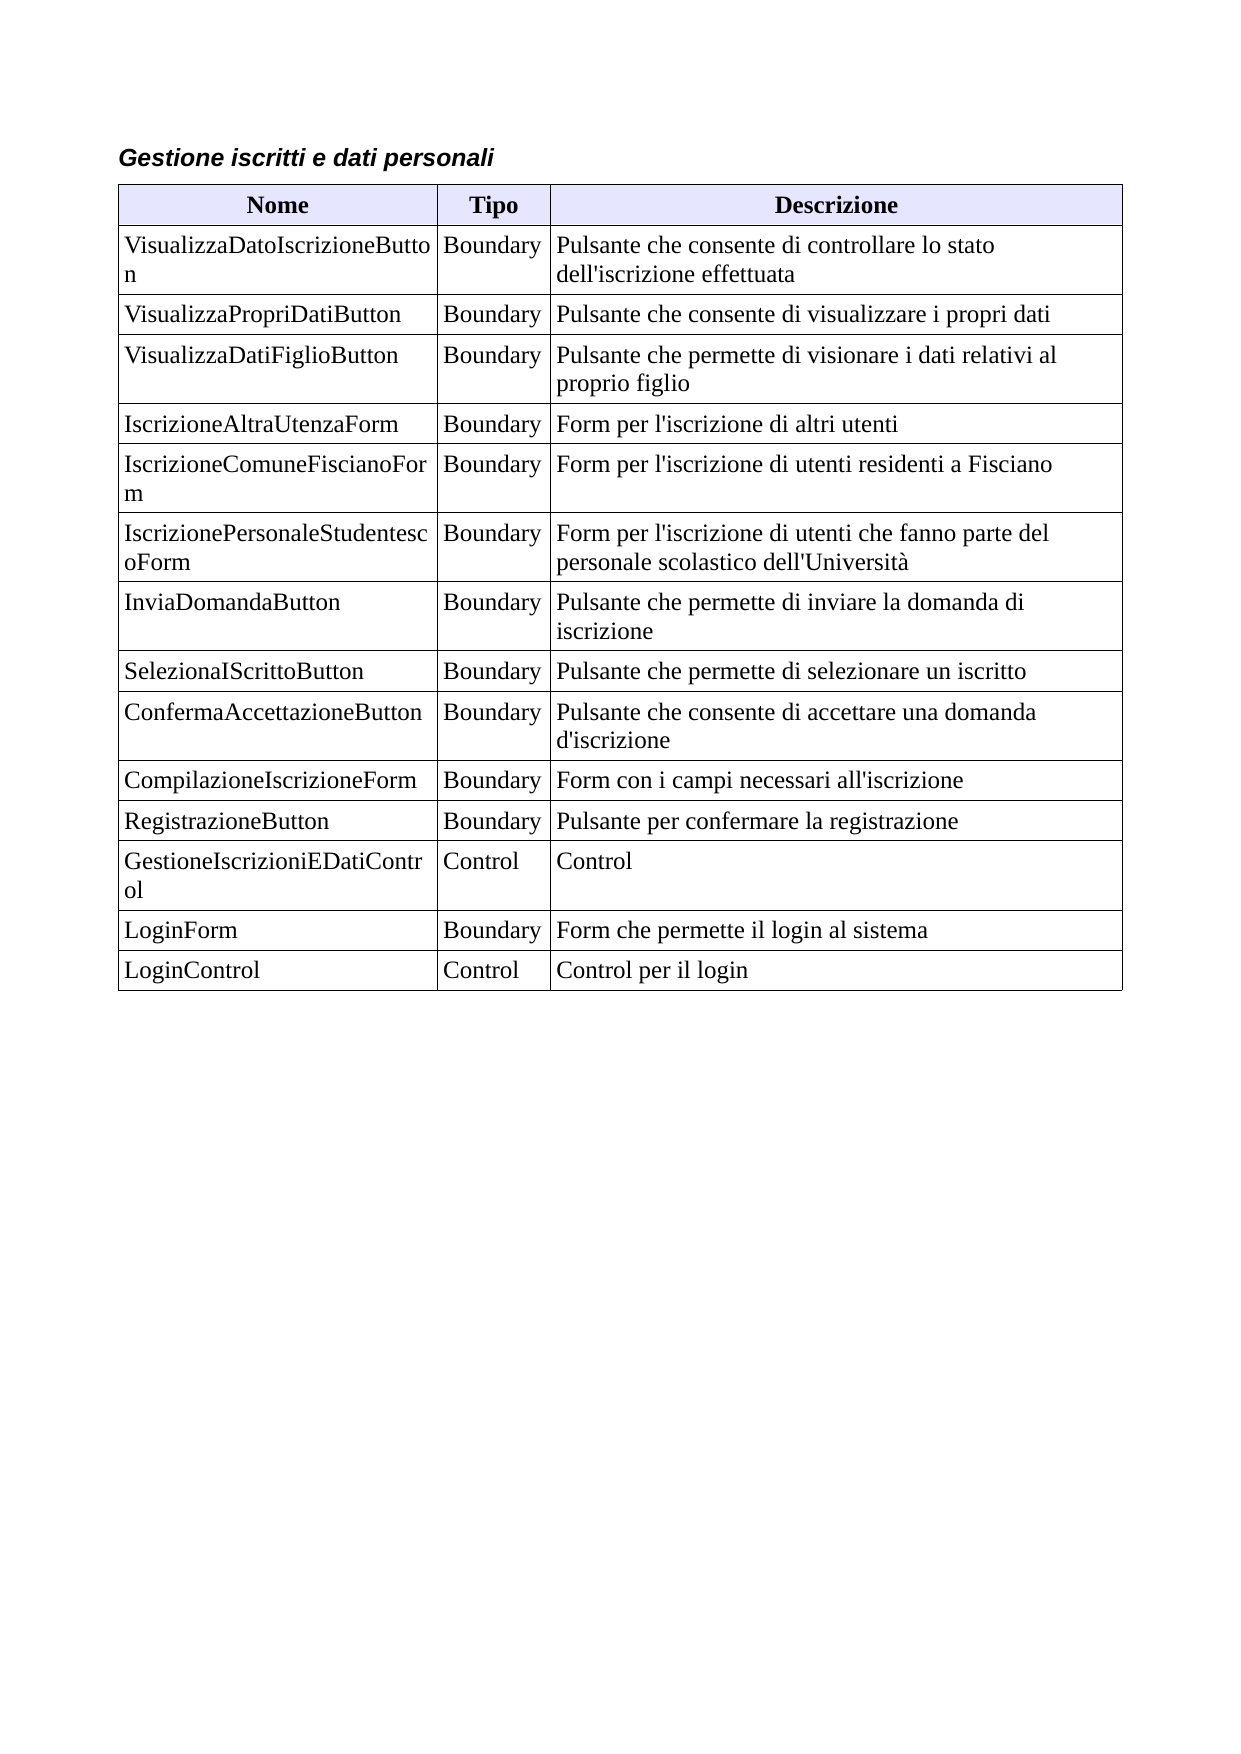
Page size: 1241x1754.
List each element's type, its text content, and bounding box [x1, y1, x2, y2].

table_cell Boundary [438, 226, 550, 293]
table_cell Pulsante che permette di selezionare un iscritto [551, 651, 1122, 691]
table_cell Boundary [438, 692, 550, 760]
table_header Descrizione [551, 185, 1122, 224]
table_cell IscrizionePersonaleStudentescoForm [119, 513, 437, 581]
table_cell Boundary [438, 295, 550, 334]
table_cell Pulsante che permette di inviare la domanda di iscrizione [551, 582, 1122, 650]
table_cell LoginControl [119, 951, 437, 990]
table_cell Control per il login [551, 951, 1122, 990]
table_cell ConfermaAccettazioneButton [119, 692, 437, 760]
table_cell Pulsante che consente di accettare una domanda d'iscrizione [551, 692, 1122, 760]
table_cell Boundary [438, 801, 550, 840]
table_cell Form per l'iscrizione di altri utenti [551, 404, 1122, 443]
table_cell Control [551, 841, 1122, 909]
table_cell Boundary [438, 651, 550, 691]
table_cell Pulsante che consente di controllare lo stato dell'iscrizione effettuata [551, 226, 1122, 293]
table_cell VisualizzaDatoIscrizioneButton [119, 226, 437, 293]
table_cell Boundary [438, 335, 550, 403]
table_cell Control [438, 841, 550, 909]
table_cell VisualizzaDatiFiglioButton [119, 335, 437, 403]
table_cell InviaDomandaButton [119, 582, 437, 650]
table_cell RegistrazioneButton [119, 801, 437, 840]
table_cell Pulsante che permette di visionare i dati relativi al proprio figlio [551, 335, 1122, 403]
table_cell Form che permette il login al sistema [551, 911, 1122, 950]
table_cell Boundary [438, 761, 550, 800]
table_cell VisualizzaPropriDatiButton [119, 295, 437, 334]
table_cell Form per l'iscrizione di utenti residenti a Fisciano [551, 444, 1122, 512]
table_cell Boundary [438, 582, 550, 650]
table_cell Boundary [438, 444, 550, 512]
table_header Tipo [438, 185, 550, 224]
table_cell Form per l'iscrizione di utenti che fanno parte del personale scolastico dell'Università [551, 513, 1122, 581]
table_cell Pulsante per confermare la registrazione [551, 801, 1122, 840]
table_cell SelezionaIScrittoButton [119, 651, 437, 691]
table_cell IscrizioneAltraUtenzaForm [119, 404, 437, 443]
table_cell CompilazioneIscrizioneForm [119, 761, 437, 800]
table_cell LoginForm [119, 911, 437, 950]
table_header Nome [119, 185, 437, 224]
table_cell IscrizioneComuneFiscianoForm [119, 444, 437, 512]
table_cell Pulsante che consente di visualizzare i propri dati [551, 295, 1122, 334]
table_cell Boundary [438, 911, 550, 950]
table_cell Control [438, 951, 550, 990]
table_cell Form con i campi necessari all'iscrizione [551, 761, 1122, 800]
subtitle Gestione iscritti e dati personali [118, 143, 1122, 172]
table_cell Boundary [438, 513, 550, 581]
table_cell Boundary [438, 404, 550, 443]
table_cell GestioneIscrizioniEDatiControl [119, 841, 437, 909]
